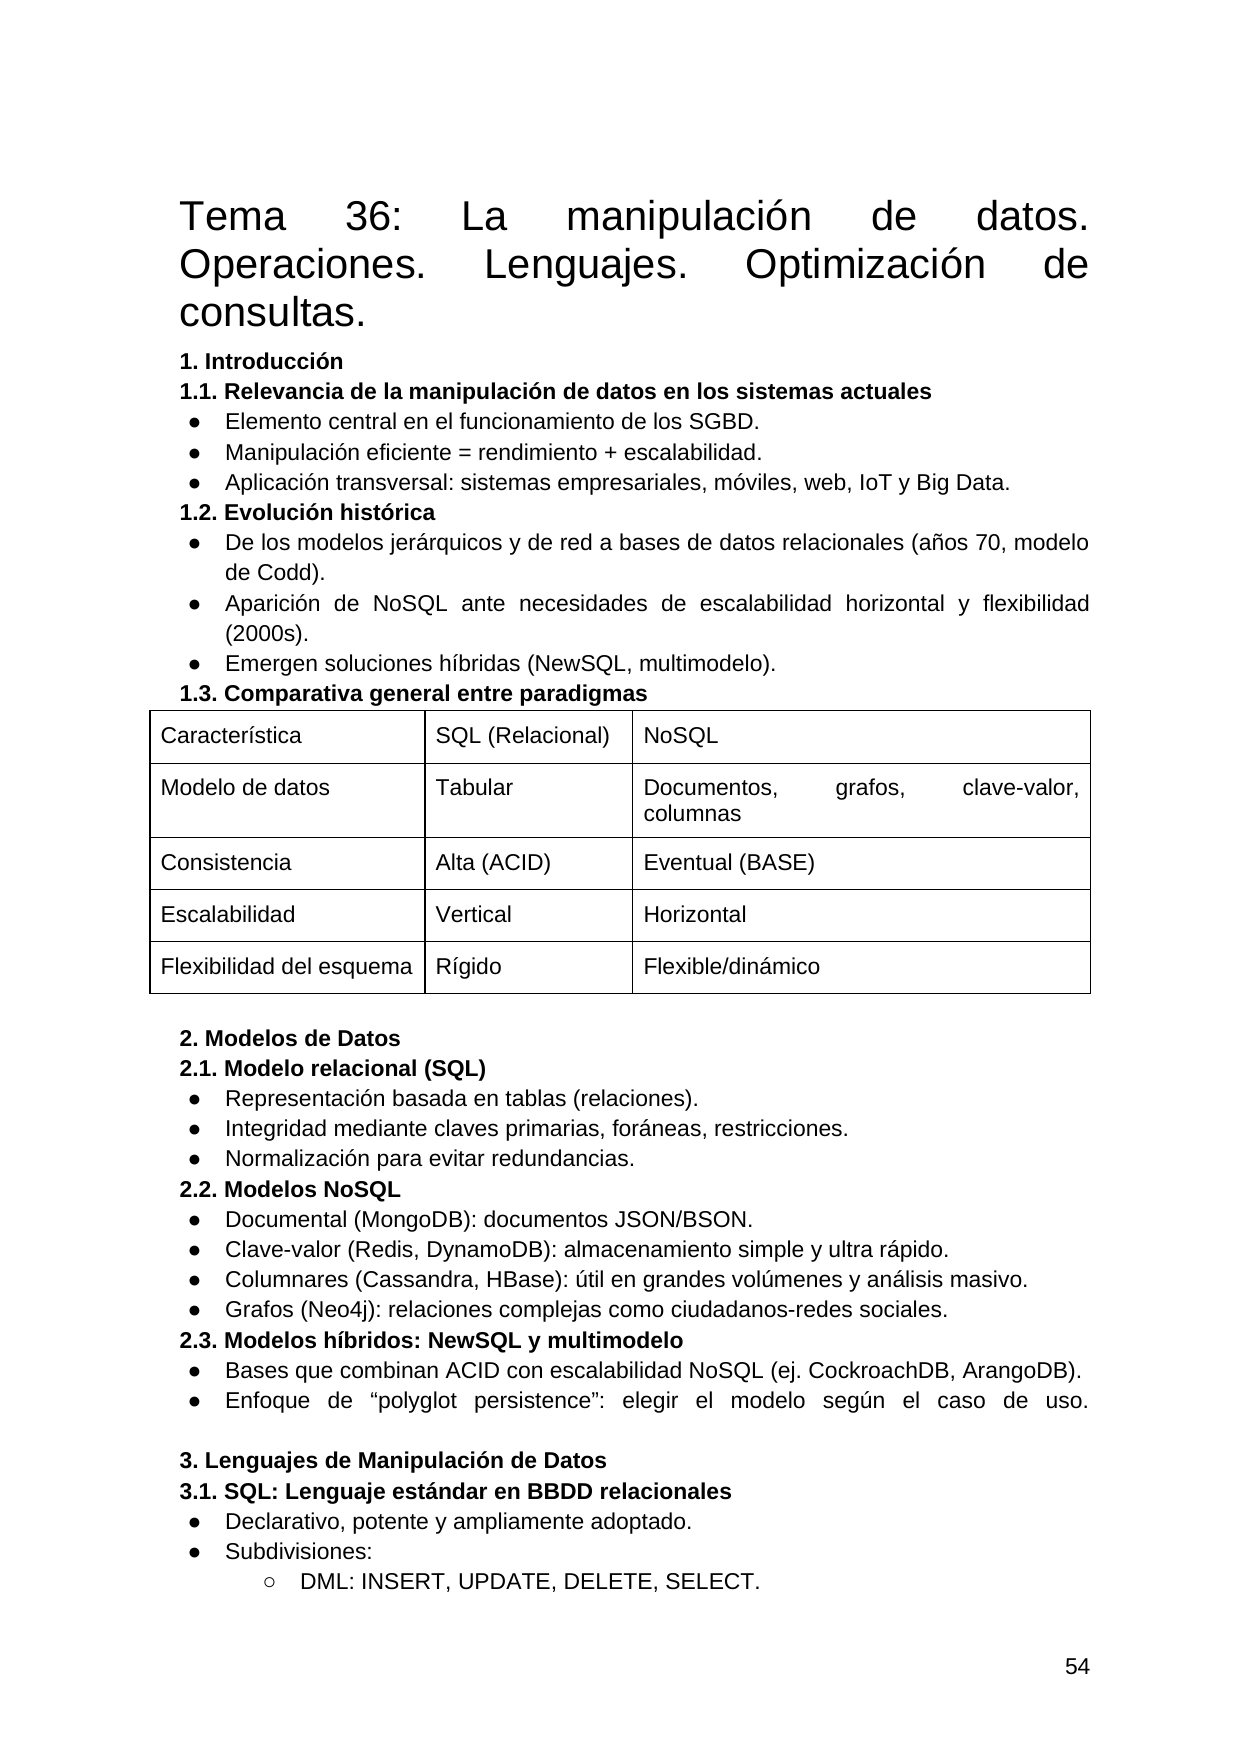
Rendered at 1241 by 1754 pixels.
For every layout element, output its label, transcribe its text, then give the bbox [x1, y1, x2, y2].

list Documental (MongoDB): documentos JSON/BSON. [187, 1206, 1090, 1232]
table_cell Alta (ACID) [426, 838, 632, 889]
text 3.1. SQL: Lenguaje estándar en BBDD relacionales [179, 1478, 1090, 1504]
list Emergen soluciones híbridas (NewSQL, multimodelo). [187, 650, 1090, 676]
list Enfoque de “polyglot persistence”: elegir el modelo según el caso de uso. [187, 1387, 1090, 1444]
table_header NoSQL [633, 711, 1090, 762]
table_cell Vertical [426, 890, 632, 941]
list Integridad mediante claves primarias, foráneas, restricciones. [187, 1115, 1090, 1142]
text 1.3. Comparativa general entre paradigmas [179, 680, 1090, 707]
table_cell Modelo de datos [151, 764, 424, 837]
list Aplicación transversal: sistemas empresariales, móviles, web, IoT y Big Data. [187, 469, 1090, 495]
list De los modelos jerárquicos y de red a bases de datos relacionales (años 70, modelo de Codd). [187, 529, 1090, 586]
table_cell Flexible/dinámico [633, 942, 1090, 993]
list Declarativo, potente y ampliamente adoptado. [187, 1508, 1090, 1534]
list Bases que combinan ACID con escalabilidad NoSQL (ej. CockroachDB, ArangoDB). [187, 1357, 1090, 1383]
text 1.1. Relevancia de la manipulación de datos en los sistemas actuales [179, 378, 1090, 404]
list DML: INSERT, UPDATE, DELETE, SELECT. [262, 1568, 1090, 1595]
table_cell Flexibilidad del esquema [151, 942, 424, 993]
list Normalización para evitar redundancias. [187, 1145, 1090, 1172]
table_header Característica [151, 711, 424, 762]
list Clave-valor (Redis, DynamoDB): almacenamiento simple y ultra rápido. [187, 1236, 1090, 1262]
text 2.2. Modelos NoSQL [179, 1176, 1090, 1202]
table_header SQL (Relacional) [426, 711, 632, 762]
text 3. Lenguajes de Manipulación de Datos [179, 1447, 1090, 1474]
list Columnares (Cassandra, HBase): útil en grandes volúmenes y análisis masivo. [187, 1266, 1090, 1293]
text 2.3. Modelos híbridos: NewSQL y multimodelo [179, 1327, 1090, 1353]
table_cell Tabular [426, 764, 632, 837]
list Manipulación eficiente = rendimiento + escalabilidad. [187, 438, 1090, 465]
table_cell Escalabilidad [151, 890, 424, 941]
text 1. Introducción [179, 348, 1090, 374]
subtitle Tema 36: La manipulación de datos. Operaciones. Lenguajes. Optimización de consultas. [179, 192, 1090, 335]
list Aparición de NoSQL ante necesidades de escalabilidad horizontal y flexibilidad (2000s). [187, 589, 1090, 646]
text 2.1. Modelo relacional (SQL) [179, 1055, 1090, 1081]
list Subdivisiones: [187, 1538, 1090, 1564]
text 2. Modelos de Datos [179, 1024, 1090, 1051]
list Grafos (Neo4j): relaciones complejas como ciudadanos-redes sociales. [187, 1296, 1090, 1323]
list Representación basada en tablas (relaciones). [187, 1085, 1090, 1111]
table_cell Documentos, grafos, clave-valor, columnas [633, 764, 1090, 837]
list Elemento central en el funcionamiento de los SGBD. [187, 408, 1090, 435]
table_cell Horizontal [633, 890, 1090, 941]
table_cell Rígido [426, 942, 632, 993]
table_cell Consistencia [151, 838, 424, 889]
text 1.2. Evolución histórica [179, 499, 1090, 525]
table_cell Eventual (BASE) [633, 838, 1090, 889]
